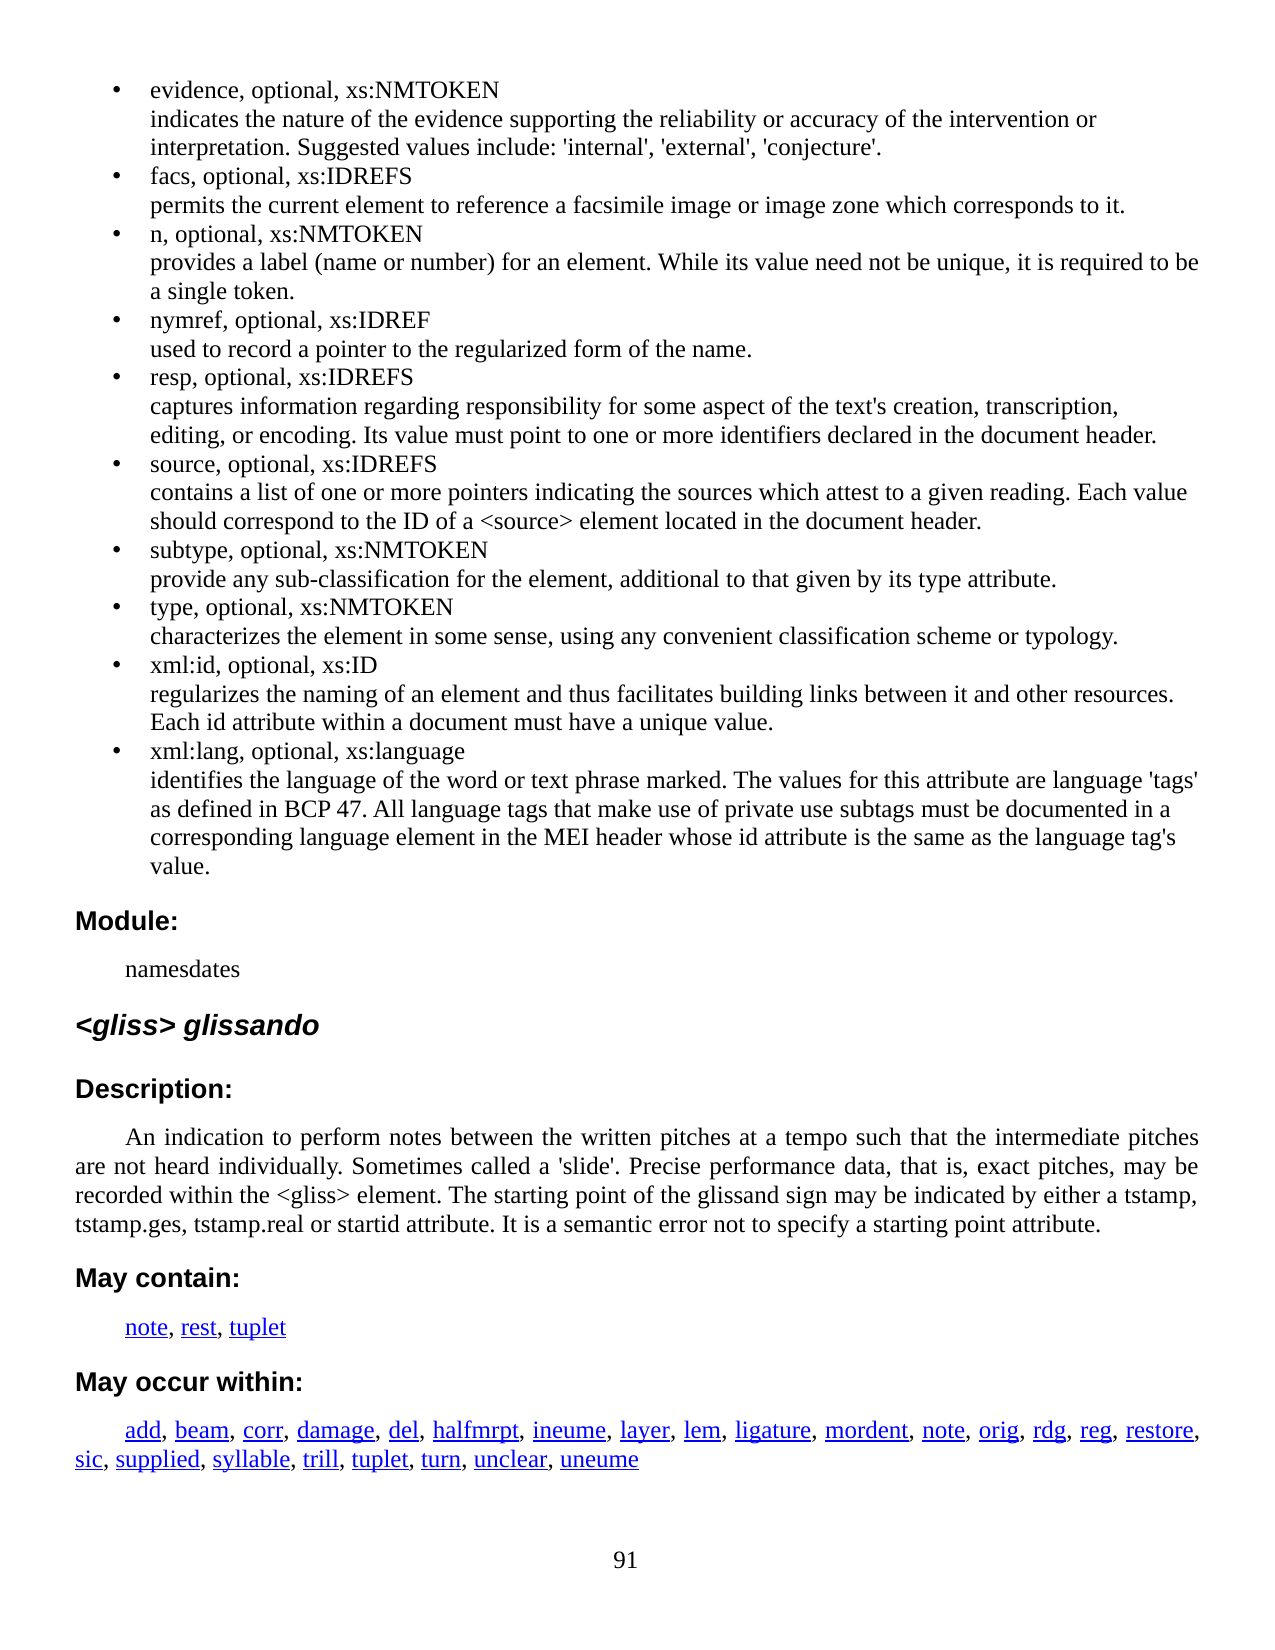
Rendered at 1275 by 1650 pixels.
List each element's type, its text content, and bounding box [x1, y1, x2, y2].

list xml:id, optional, xs:ID regularizes the naming of an element and thus facilitates building links between it and other resources. Each id attribute within a document must have a unique value. [112, 650, 1200, 736]
text add, beam, corr, damage, del, halfmrpt, ineume, layer, lem, ligature, mordent, note, orig, rdg, reg, restore, sic, supplied, syllable, trill, tuplet, turn, unclear, uneume [75, 1415, 1200, 1473]
list facs, optional, xs:IDREFS permits the current element to reference a facsimile image or image zone which corresponds to it. [112, 161, 1200, 219]
subtitle May occur within: [75, 1366, 1200, 1397]
list subtype, optional, xs:NMTOKEN provide any sub-classification for the element, additional to that given by its type attribute. [112, 535, 1200, 592]
subtitle Module: [75, 905, 1200, 936]
list type, optional, xs:NMTOKEN characterizes the element in some sense, using any convenient classification scheme or typology. [112, 592, 1200, 650]
list evidence, optional, xs:NMTOKEN indicates the nature of the evidence supporting the reliability or accuracy of the intervention or interpretation. Suggested values include: 'internal', 'external', 'conjecture'. [112, 75, 1200, 161]
list xml:lang, optional, xs:language identifies the language of the word or text phrase marked. The values for this attribute are language 'tags' as defined in BCP 47. All language tags that make use of private use subtags must be documented in a corresponding language element in the MEI header whose id attribute is the same as the language tag's value. [112, 736, 1200, 880]
text note, rest, tuplet [75, 1312, 1200, 1341]
list source, optional, xs:IDREFS contains a list of one or more pointers indicating the sources which attest to a given reading. Each value should correspond to the ID of a <source> element located in the document header. [112, 449, 1200, 535]
list n, optional, xs:NMTOKEN provides a label (name or number) for an element. While its value need not be unique, it is required to be a single token. [112, 219, 1200, 305]
list nymref, optional, xs:IDREF used to record a pointer to the regularized form of the name. [112, 305, 1200, 362]
text namesdates [75, 954, 1200, 983]
subtitle May contain: [75, 1262, 1200, 1294]
list resp, optional, xs:IDREFS captures information regarding responsibility for some aspect of the text's creation, transcription, editing, or encoding. Its value must point to one or more identifiers declared in the document header. [112, 362, 1200, 449]
subtitle <gliss> glissando [75, 1008, 1200, 1042]
text An indication to perform notes between the written pitches at a tempo such that the intermediate pitches are not heard individually. Sometimes called a 'slide'. Precise performance data, that is, exact pitches, may be recorded within the <gliss> element. The starting point of the glissand sign may be indicated by either a tstamp, tstamp.ges, tstamp.real or startid attribute. It is a semantic error not to specify a starting point attribute. [75, 1122, 1200, 1237]
subtitle Description: [75, 1073, 1200, 1104]
